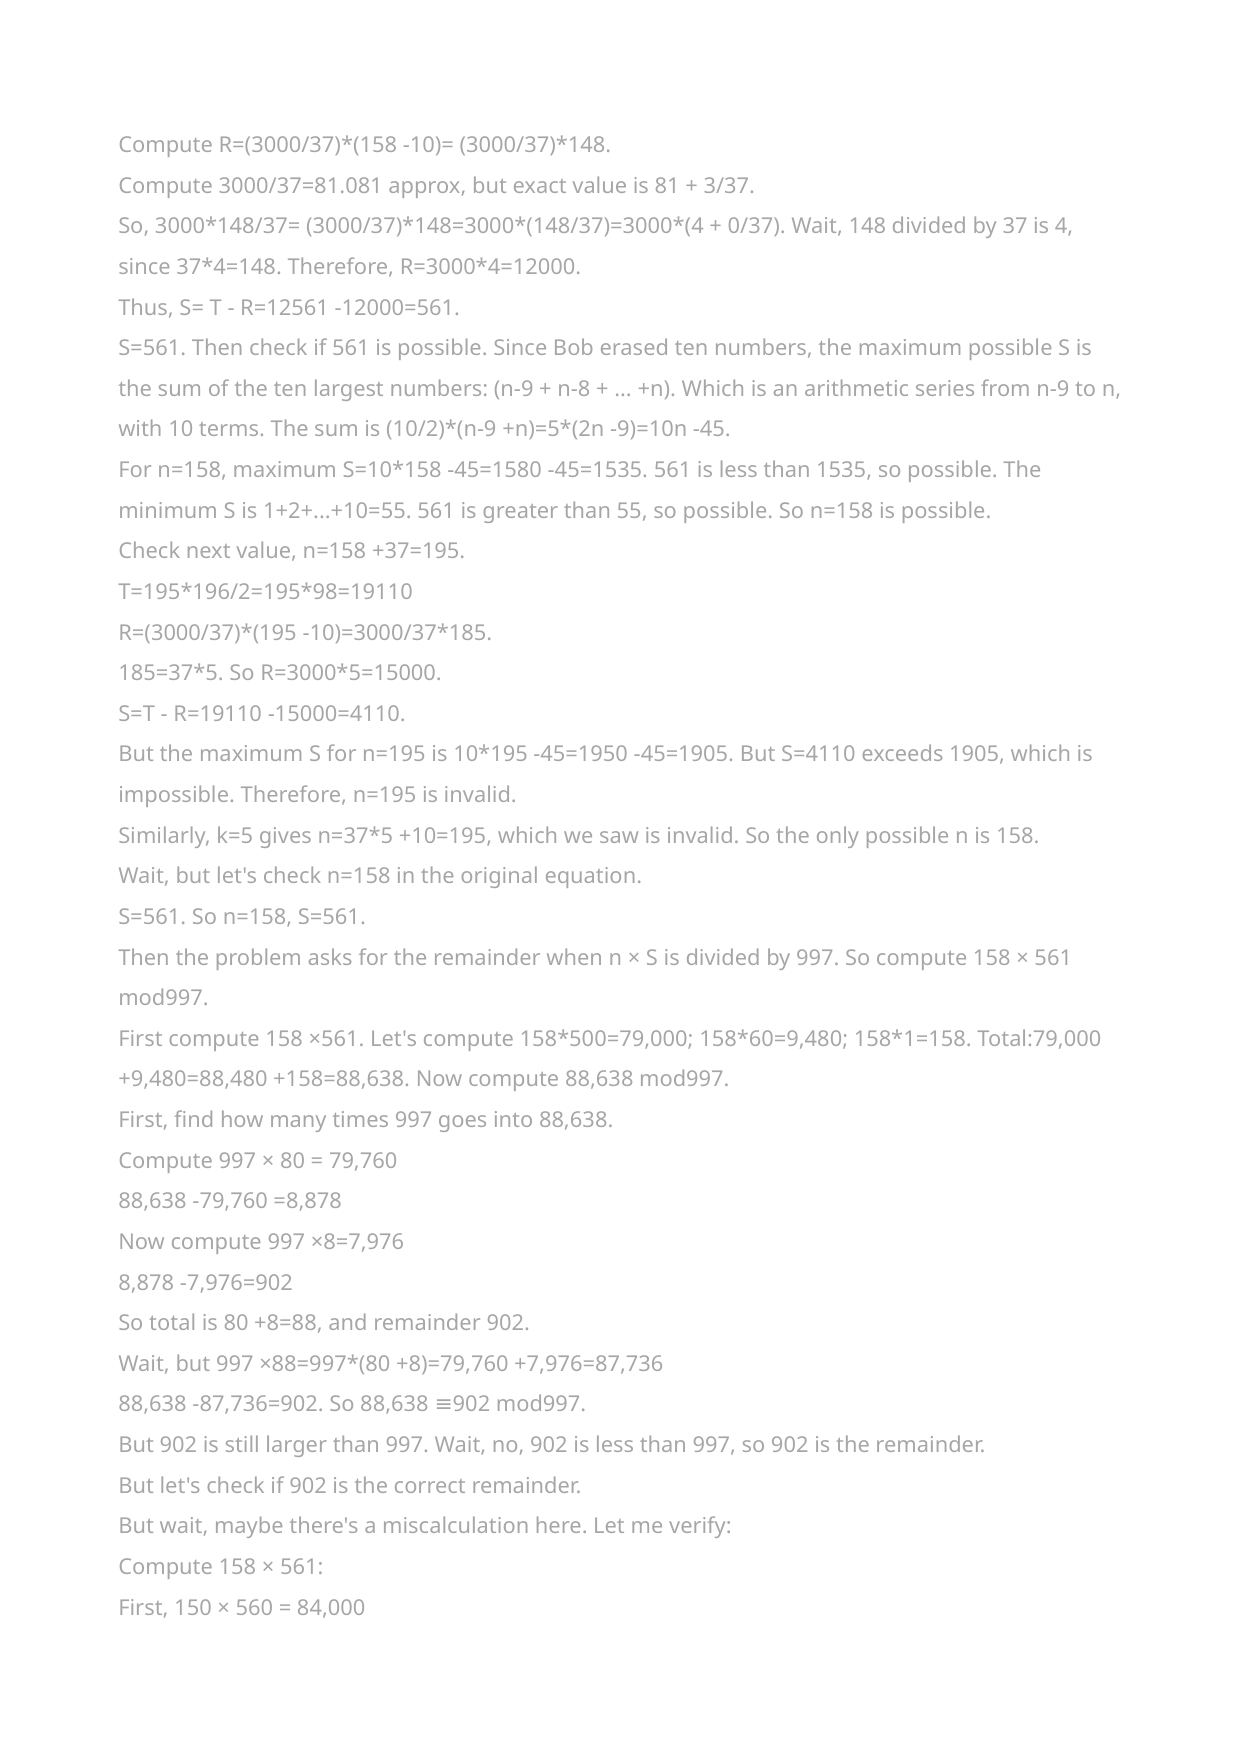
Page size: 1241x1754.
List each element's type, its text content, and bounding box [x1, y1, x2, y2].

text R=(3000/37)*(195 -10)=3000/37*185. [118, 606, 1122, 646]
text But wait, maybe there's a miscalculation here. Let me verify: [118, 1499, 1122, 1540]
text Check next value, n=158 +37=195. [118, 524, 1122, 565]
text Compute R=(3000/37)*(158 -10)= (3000/37)*148. [118, 118, 1122, 159]
text T=195*196/2=195*98=19110 [118, 565, 1122, 606]
text S=561. Then check if 561 is possible. Since Bob erased ten numbers, the maximum possible S is the sum of the ten largest numbers: (n-9 + n-8 + ... +n). Which is an arithmetic series from n-9 to n, with 10 terms. The sum is (10/2)*(n-9 +n)=5*(2n -9)=10n -45. [118, 321, 1122, 443]
text But let's check if 902 is the correct remainder. [118, 1459, 1122, 1499]
text First, find how many times 997 goes into 88,638. [118, 1093, 1122, 1134]
text Compute 158 × 561: [118, 1540, 1122, 1581]
text 88,638 -87,736=902. So 88,638 ≡902 mod997. [118, 1377, 1122, 1418]
text But the maximum S for n=195 is 10*195 -45=1950 -45=1905. But S=4110 exceeds 1905, which is impossible. Therefore, n=195 is invalid. [118, 727, 1122, 809]
text S=T - R=19110 -15000=4110. [118, 687, 1122, 727]
text So, 3000*148/37= (3000/37)*148=3000*(148/37)=3000*(4 + 0/37). Wait, 148 divided by 37 is 4, since 37*4=148. Therefore, R=3000*4=12000. [118, 199, 1122, 281]
text Similarly, k=5 gives n=37*5 +10=195, which we saw is invalid. So the only possible n is 158. [118, 809, 1122, 849]
text Compute 997 × 80 = 79,760 [118, 1134, 1122, 1174]
text Then the problem asks for the remainder when n × S is divided by 997. So compute 158 × 561 mod997. [118, 931, 1122, 1012]
text Compute 3000/37=81.081 approx, but exact value is 81 + 3/37. [118, 159, 1122, 199]
text 88,638 -79,760 =8,878 [118, 1174, 1122, 1215]
text Wait, but 997 ×88=997*(80 +8)=79,760 +7,976=87,736 [118, 1337, 1122, 1377]
text For n=158, maximum S=10*158 -45=1580 -45=1535. 561 is less than 1535, so possible. The minimum S is 1+2+...+10=55. 561 is greater than 55, so possible. So n=158 is possible. [118, 443, 1122, 524]
text Wait, but let's check n=158 in the original equation. [118, 849, 1122, 890]
text So total is 80 +8=88, and remainder 902. [118, 1296, 1122, 1337]
text But 902 is still larger than 997. Wait, no, 902 is less than 997, so 902 is the remainder. [118, 1418, 1122, 1459]
text S=561. So n=158, S=561. [118, 890, 1122, 931]
text Now compute 997 ×8=7,976 [118, 1215, 1122, 1256]
text 8,878 -7,976=902 [118, 1256, 1122, 1296]
text 185=37*5. So R=3000*5=15000. [118, 646, 1122, 687]
text Thus, S= T - R=12561 -12000=561. [118, 281, 1122, 321]
text First, 150 × 560 = 84,000 [118, 1581, 1122, 1621]
text First compute 158 ×561. Let's compute 158*500=79,000; 158*60=9,480; 158*1=158. Total:79,000 +9,480=88,480 +158=88,638. Now compute 88,638 mod997. [118, 1012, 1122, 1093]
